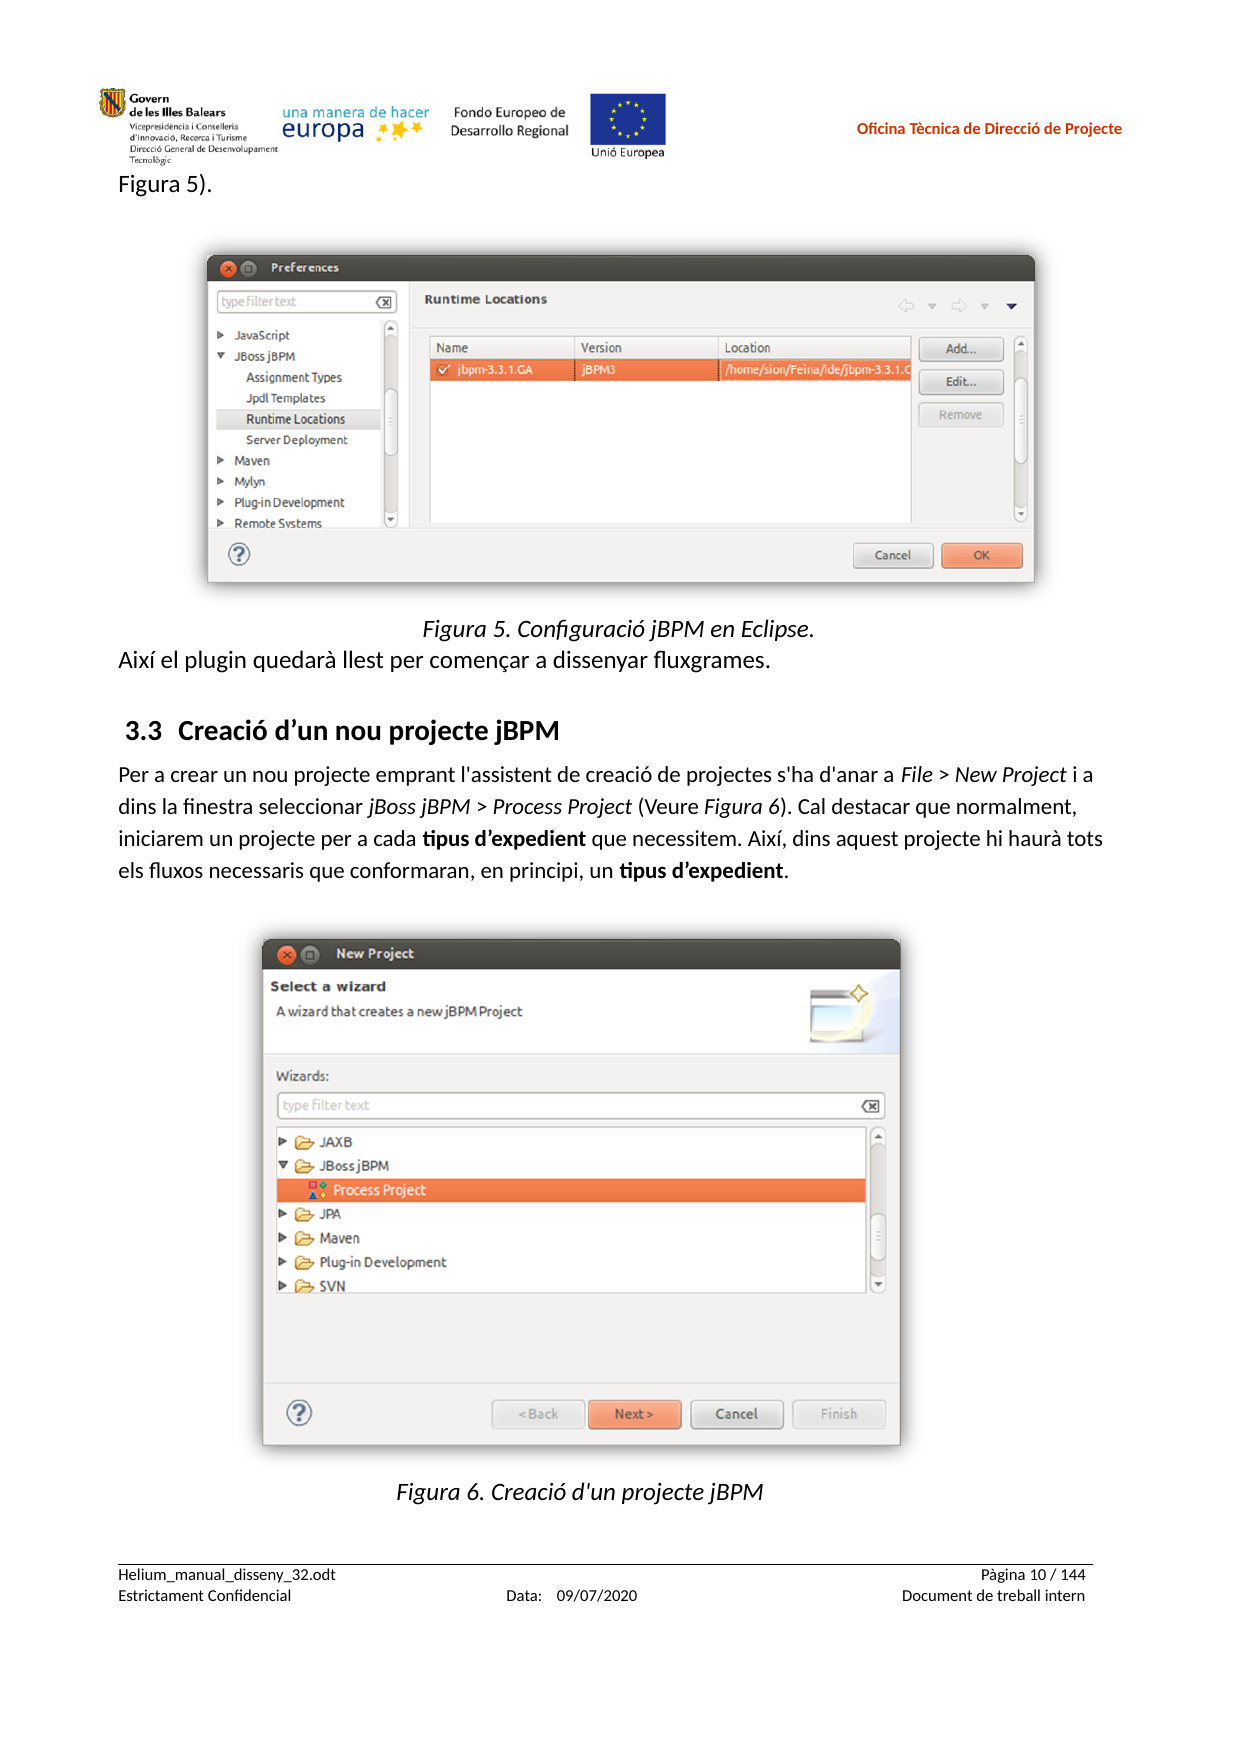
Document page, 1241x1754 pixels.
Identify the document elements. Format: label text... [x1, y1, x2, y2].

subtitle Creació d’un nou projecte jBPM [118, 712, 1122, 747]
text Per a crear un nou projecte emprant l'assistent de creació de projectes s'ha d'anar a File > New Project i a dins la finestra seleccionar jBoss jBPM > Process Project (Veure Figura 6). Cal destacar que normalment, iniciarem un projecte per a cada tipus d’expedient que necessitem. Així, dins aquest projecte hi haurà tots els fluxos necessaris que conformaran, en principi, un tipus d’expedient. [118, 760, 1122, 884]
picture [231, 907, 932, 1477]
picture [99, 87, 668, 166]
picture [175, 223, 1065, 614]
text Figura 5. Configuració jBPM en Eclipse. [175, 614, 1065, 644]
text Així el plugin quedarà llest per començar a dissenyar fluxgrames. [118, 211, 1122, 674]
text Figura 6. Creació d'un projecte jBPM [231, 1477, 931, 1507]
text Figura 5). [118, 168, 1122, 198]
text [231, 895, 931, 907]
